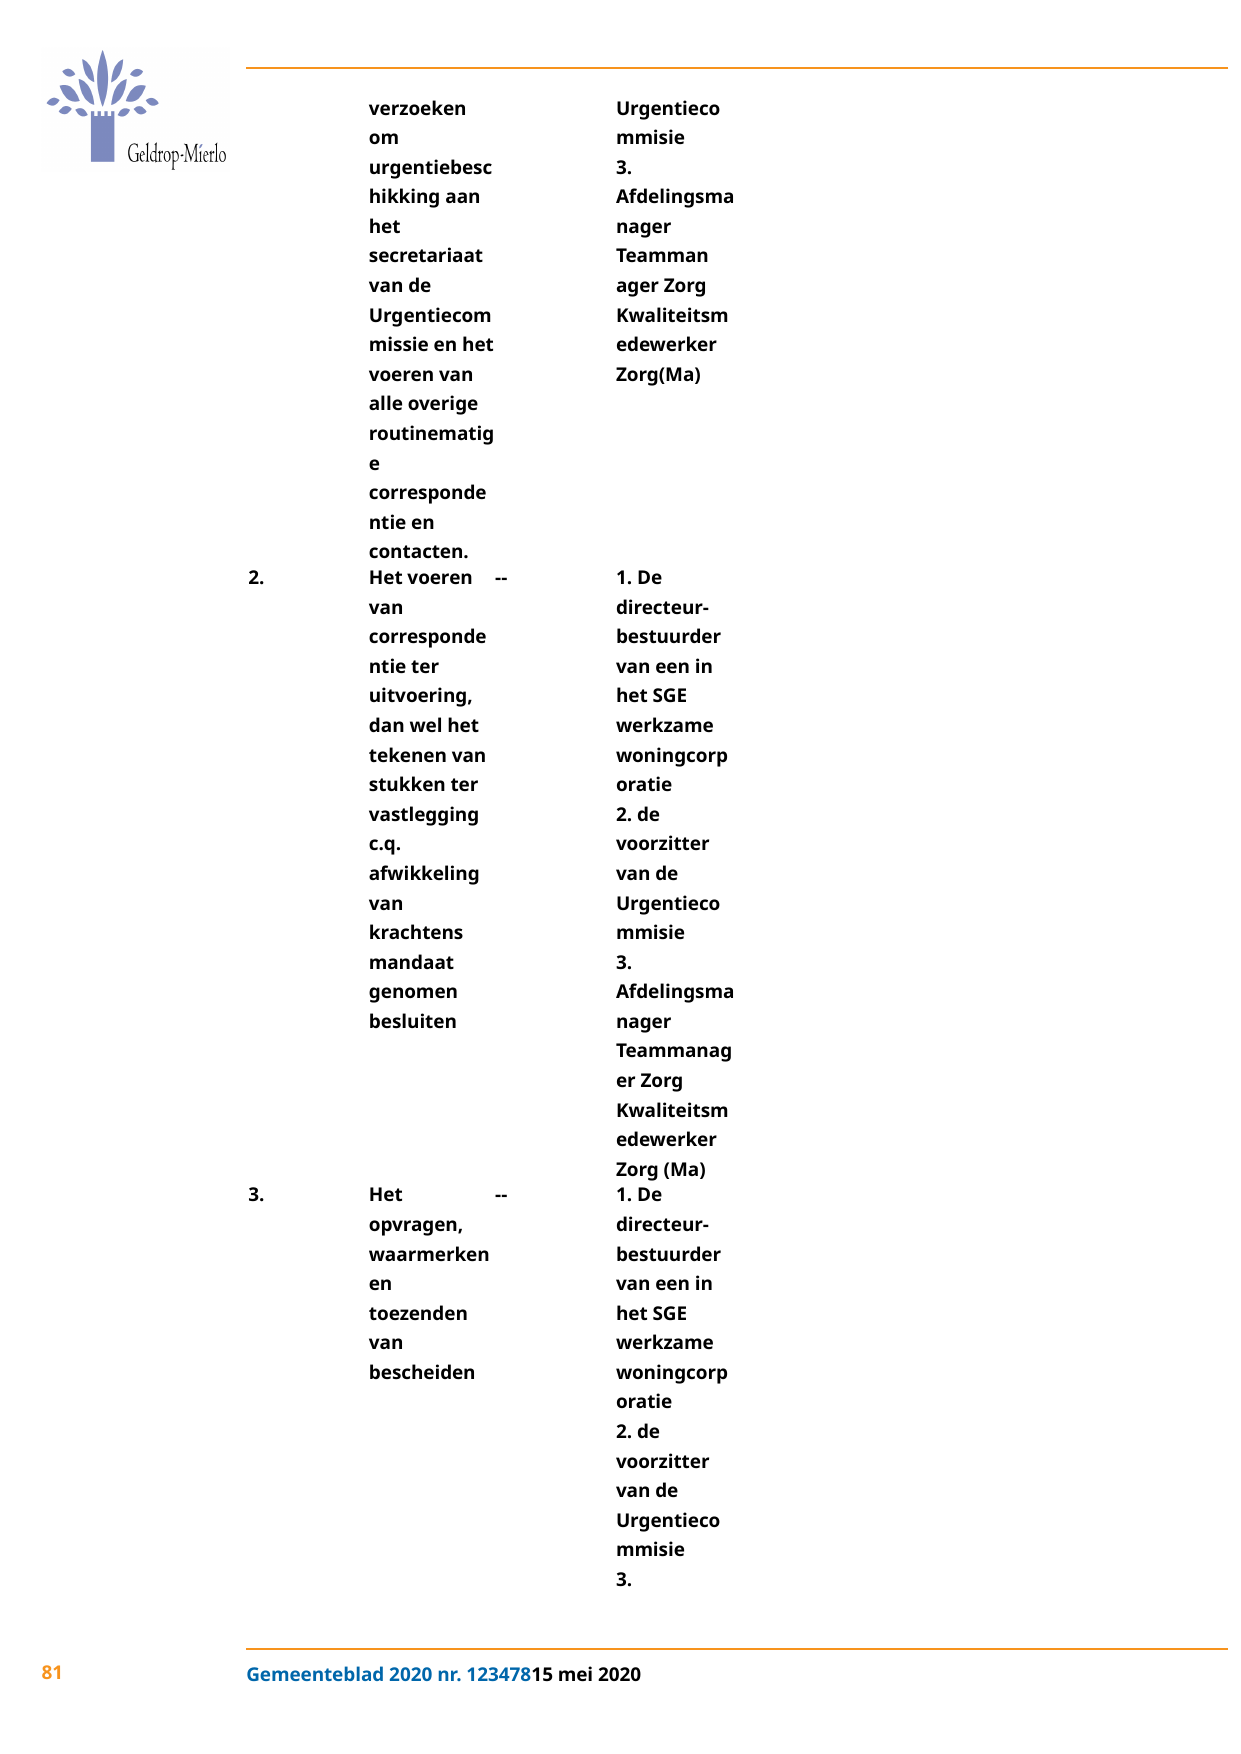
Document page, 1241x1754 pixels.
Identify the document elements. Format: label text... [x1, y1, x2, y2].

table_cell [737, 1182, 857, 1592]
table_cell [737, 95, 857, 564]
table_cell -- [495, 95, 616, 564]
table_cell Het opvragen, waarmerken en toezenden van bescheiden [369, 1182, 495, 1592]
table_cell 1. De directeur-bestuurder van een in het SGE werkzame woningcorporatie 2. de voorzitter van de Urgentiecommisie 3. [616, 1182, 737, 1592]
table_cell [858, 1182, 978, 1592]
table_cell [858, 564, 978, 1182]
table_cell [978, 564, 1152, 1182]
table_cell [248, 95, 369, 564]
table_cell [858, 95, 978, 564]
table_cell [978, 1182, 1152, 1592]
table_cell Urgentiecommisie 3. Afdelingsmanager Teamman ager Zorg Kwaliteitsmedewerker Zorg(Ma) [616, 95, 737, 564]
table_cell -- [495, 1182, 616, 1592]
table_cell [737, 564, 857, 1182]
picture [41, 47, 231, 172]
table_cell verzoeken om urgentiebeschikking aan het secretariaat van de Urgentiecommissie en het voeren van alle overige routinematige correspondentie en contacten. [369, 95, 495, 564]
table_cell 1. De directeur-bestuurder van een in het SGE werkzame woningcorporatie 2. de voorzitter van de Urgentiecommisie 3. Afdelingsmanager Teammanager Zorg Kwaliteitsmedewerker Zorg (Ma) [616, 564, 737, 1182]
table_cell Het voeren van correspondentie ter uitvoering, dan wel het tekenen van stukken ter vastlegging c.q. afwikkeling van krachtens mandaat genomen besluiten [369, 564, 495, 1182]
table_cell -- [495, 564, 616, 1182]
table_cell 2. [248, 564, 369, 1182]
table_cell [978, 95, 1152, 564]
table_cell 3. [248, 1182, 369, 1592]
